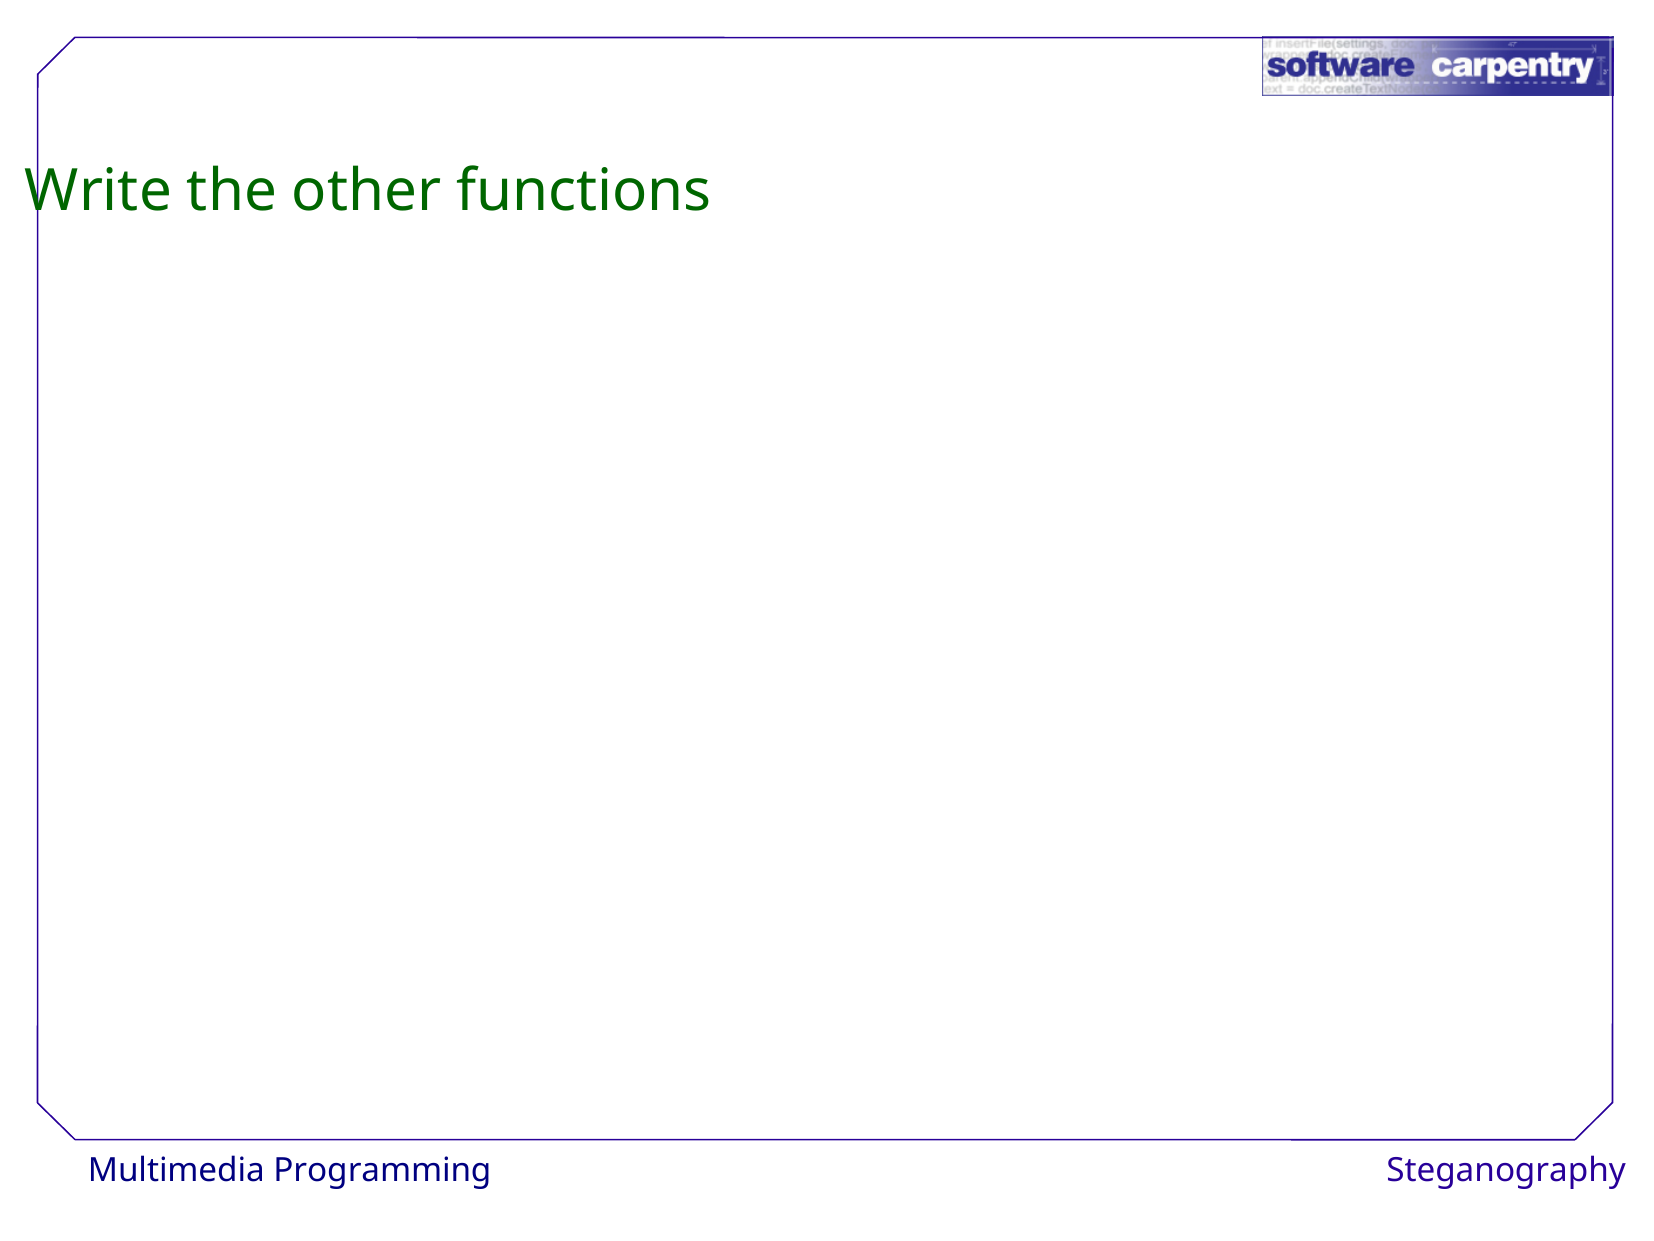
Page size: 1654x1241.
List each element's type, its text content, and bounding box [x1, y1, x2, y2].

text_box Write the other functions [10, 109, 877, 231]
picture [1262, 36, 1614, 96]
